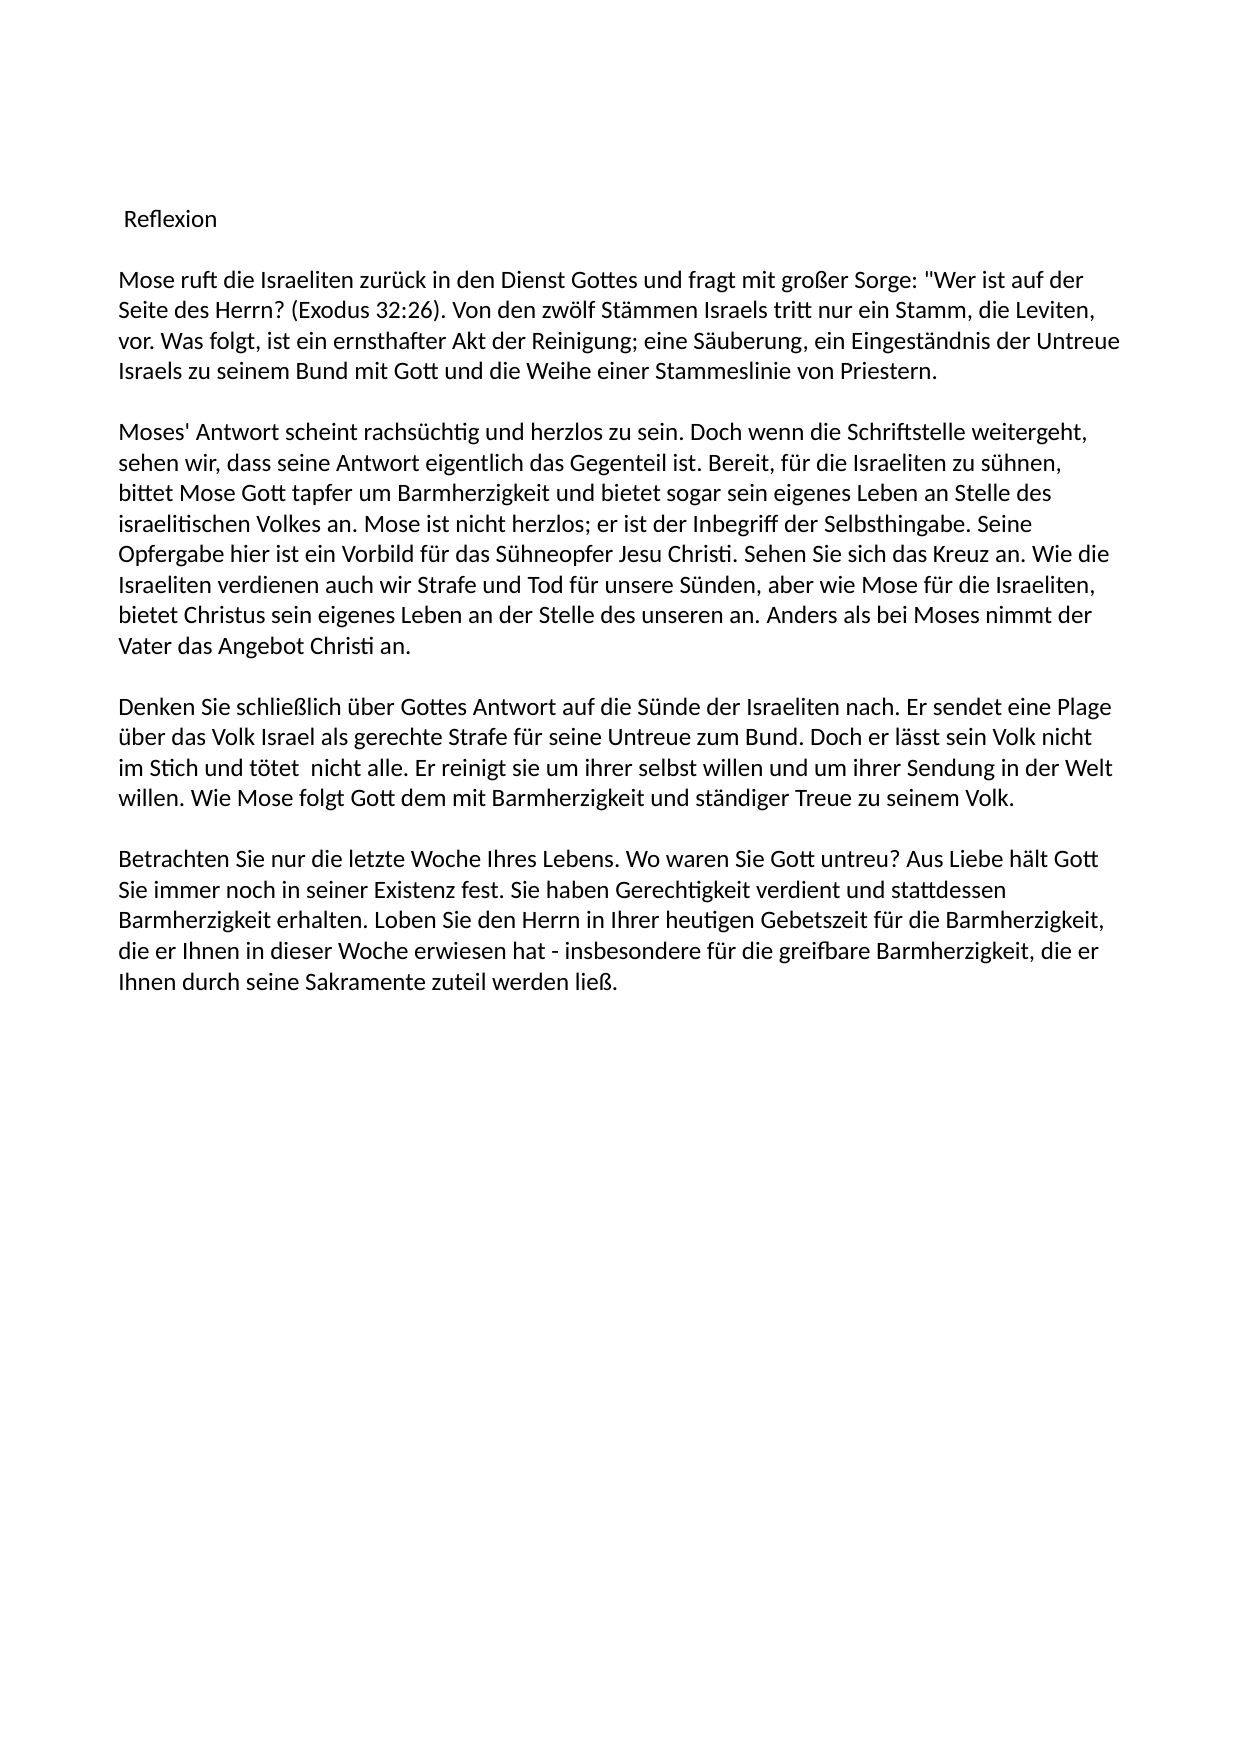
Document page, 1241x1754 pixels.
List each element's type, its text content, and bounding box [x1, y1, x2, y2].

text Reflexion Mose ruft die Israeliten zurück in den Dienst Gottes und fragt mit großer Sorge: "Wer ist auf der Seite des Herrn? (Exodus 32:26). Von den zwölf Stämmen Israels tritt nur ein Stamm, die Leviten, vor. Was folgt, ist ein ernsthafter Akt der Reinigung; eine Säuberung, ein Eingeständnis der Untreue Israels zu seinem Bund mit Gott und die Weihe einer Stammeslinie von Priestern. Moses' Antwort scheint rachsüchtig und herzlos zu sein. Doch wenn die Schriftstelle weitergeht, sehen wir, dass seine Antwort eigentlich das Gegenteil ist. Bereit, für die Israeliten zu sühnen, bittet Mose Gott tapfer um Barmherzigkeit und bietet sogar sein eigenes Leben an Stelle des israelitischen Volkes an. Mose ist nicht herzlos; er ist der Inbegriff der Selbsthingabe. Seine Opfergabe hier ist ein Vorbild für das Sühneopfer Jesu Christi. Sehen Sie sich das Kreuz an. Wie die Israeliten verdienen auch wir Strafe und Tod für unsere Sünden, aber wie Mose für die Israeliten, bietet Christus sein eigenes Leben an der Stelle des unseren an. Anders als bei Moses nimmt der Vater das Angebot Christi an. Denken Sie schließlich über Gottes Antwort auf die Sünde der Israeliten nach. Er sendet eine Plage über das Volk Israel als gerechte Strafe für seine Untreue zum Bund. Doch er lässt sein Volk nicht im Stich und tötet nicht alle. Er reinigt sie um ihrer selbst willen und um ihrer Sendung in der Welt willen. Wie Mose folgt Gott dem mit Barmherzigkeit und ständiger Treue zu seinem Volk. Betrachten Sie nur die letzte Woche Ihres Lebens. Wo waren Sie Gott untreu? Aus Liebe hält Gott Sie immer noch in seiner Existenz fest. Sie haben Gerechtigkeit verdient und stattdessen Barmherzigkeit erhalten. Loben Sie den Herrn in Ihrer heutigen Gebetszeit für die Barmherzigkeit, die er Ihnen in dieser Woche erwiesen hat - insbesondere für die greifbare Barmherzigkeit, die er Ihnen durch seine Sakramente zuteil werden ließ. [118, 203, 1122, 996]
